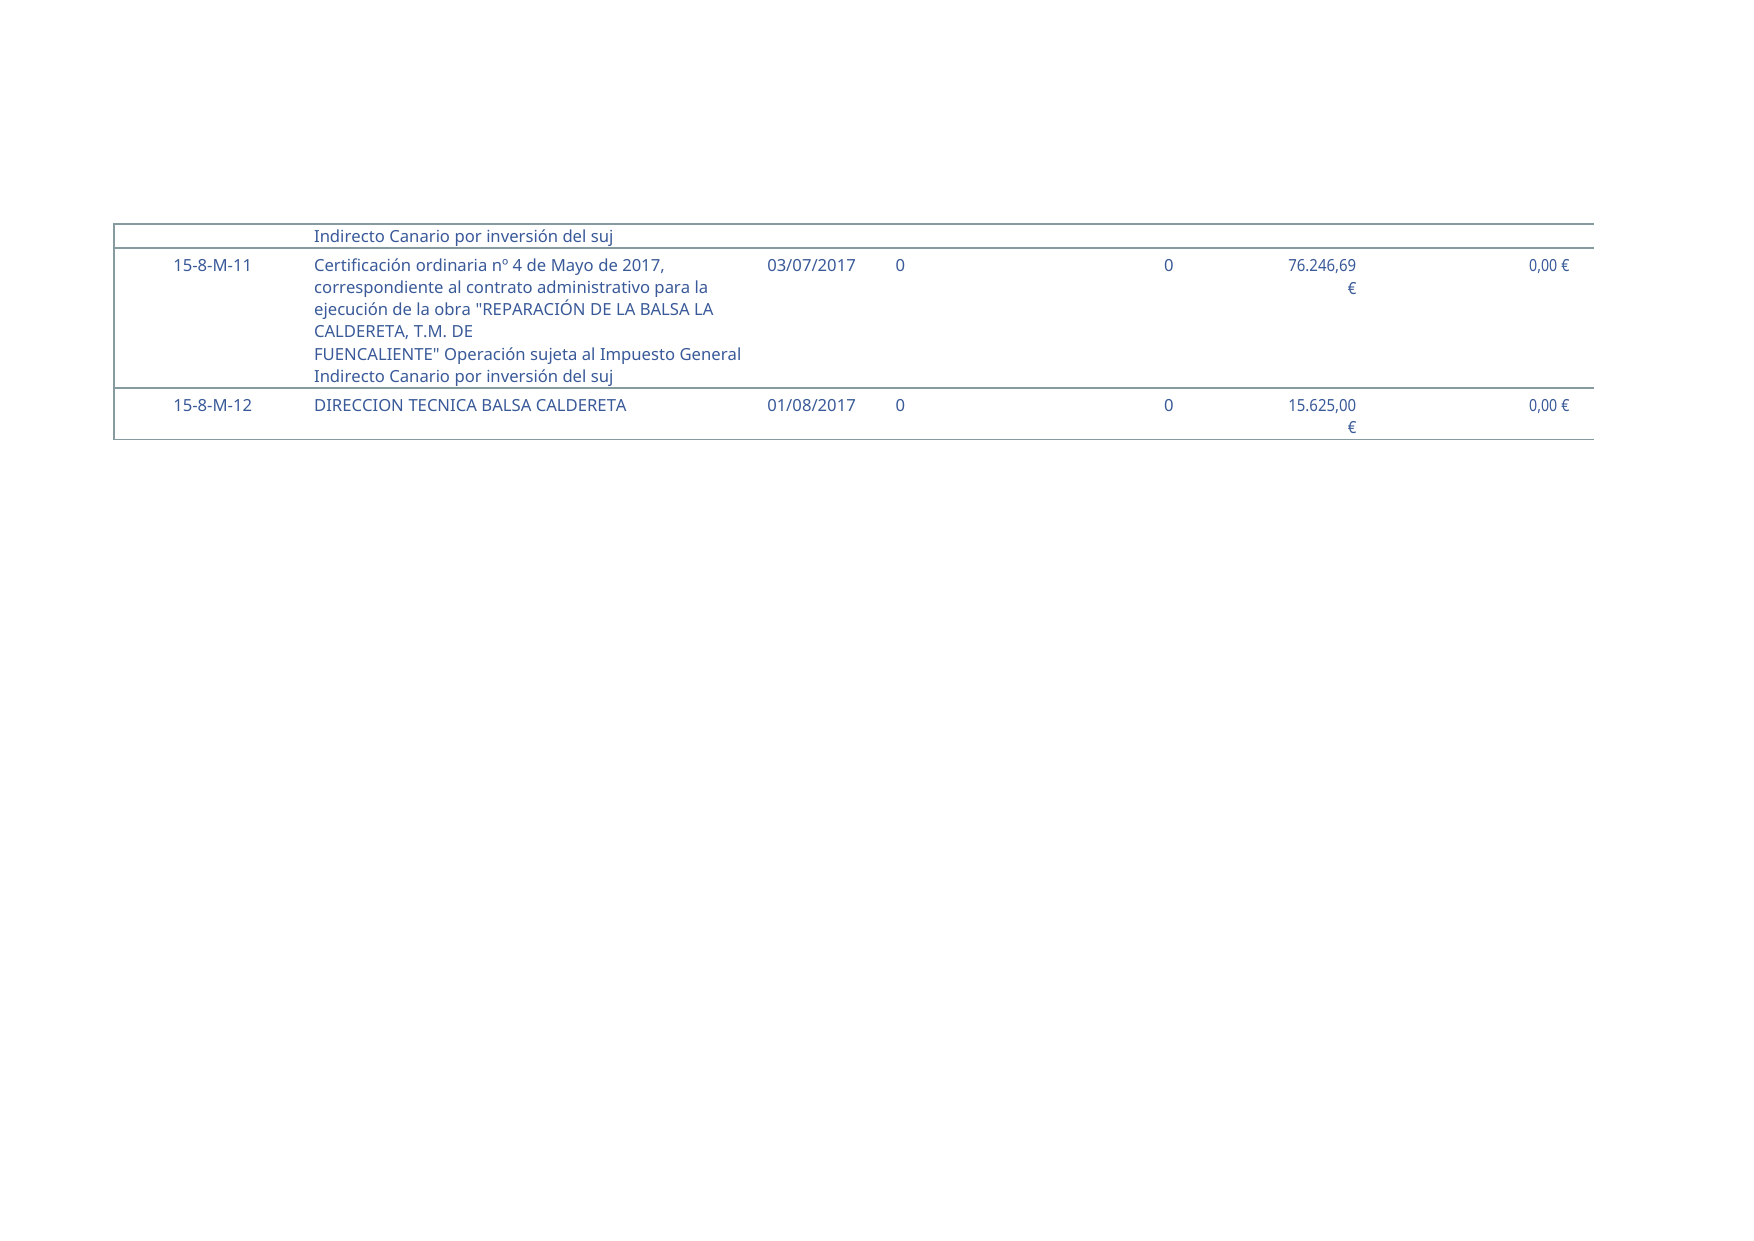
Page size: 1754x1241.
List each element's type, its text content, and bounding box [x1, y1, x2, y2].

table_cell [1409, 225, 1593, 247]
table_cell 03/07/2017 [748, 249, 876, 387]
table_cell Indirecto Canario por inversión del suj [299, 225, 748, 247]
table_cell 15-8-M-11 [115, 249, 299, 387]
table_cell 0,00 € [1409, 389, 1593, 439]
table_cell [876, 225, 1083, 247]
table_cell [748, 225, 876, 247]
table_cell [115, 225, 299, 247]
table_cell 0,00 € [1409, 249, 1593, 387]
table_cell [1083, 225, 1287, 247]
table_cell DIRECCION TECNICA BALSA CALDERETA [299, 389, 748, 439]
table_cell 0 [876, 249, 1083, 387]
table_cell 15-8-M-12 [115, 389, 299, 439]
table_cell 0 [1083, 249, 1287, 387]
table_cell 0 [876, 389, 1083, 439]
table_cell 0 [1083, 389, 1287, 439]
table_cell 15.625,00 € [1288, 389, 1408, 439]
table_cell [1288, 225, 1408, 247]
table_cell 76.246,69 € [1288, 249, 1408, 387]
table_cell 01/08/2017 [748, 389, 876, 439]
table_cell Certificación ordinaria nº 4 de Mayo de 2017, correspondiente al contrato administrativo para la ejecución de la obra "REPARACIÓN DE LA BALSA LA CALDERETA, T.M. DE FUENCALIENTE" Operación sujeta al Impuesto General Indirecto Canario por inversión del suj [299, 249, 748, 387]
